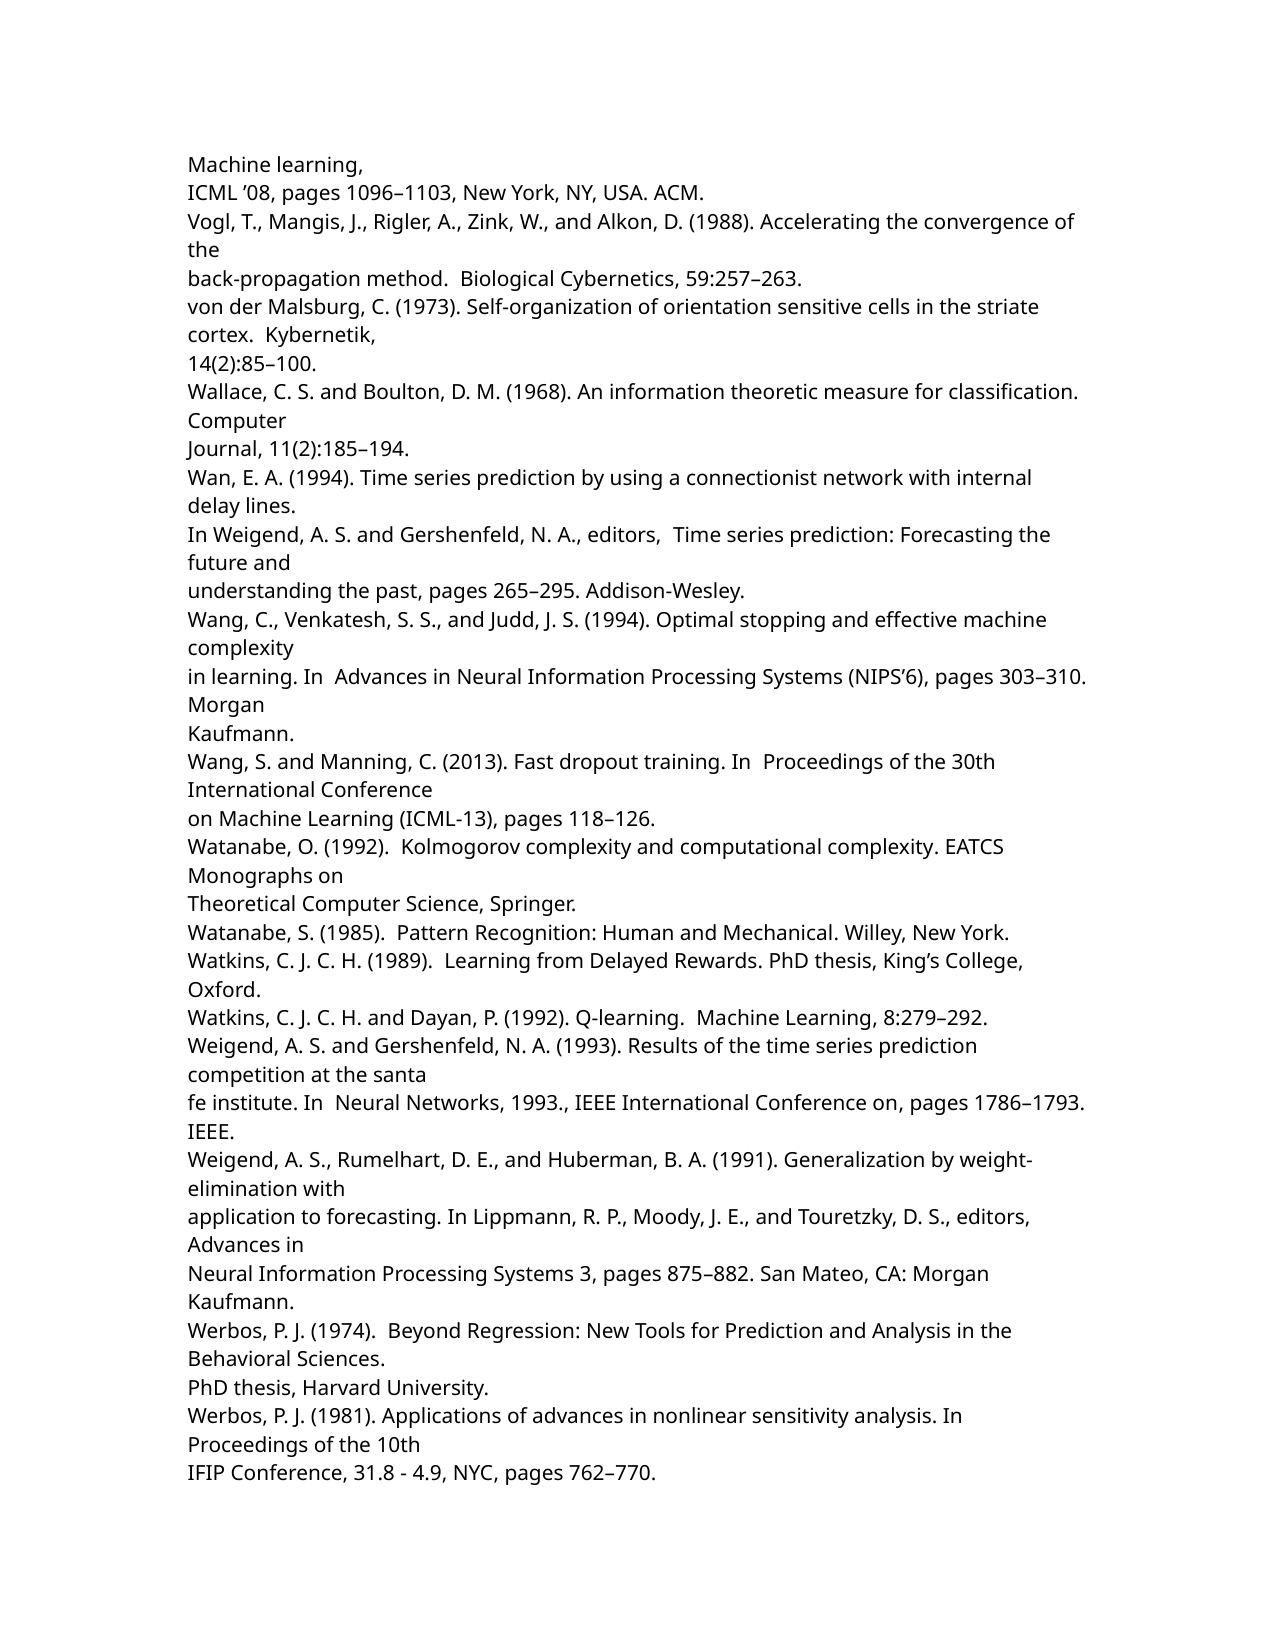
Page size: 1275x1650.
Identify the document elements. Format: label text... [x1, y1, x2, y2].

text understanding the past, pages 265–295. Addison-Wesley. [187, 577, 1087, 605]
text Vogl, T., Mangis, J., Rigler, A., Zink, W., and Alkon, D. (1988). Accelerating the convergence of the [187, 207, 1087, 264]
text Wan, E. A. (1994). Time series prediction by using a connectionist network with internal delay lines. [187, 463, 1087, 520]
text Theoretical Computer Science, Springer. [187, 889, 1087, 918]
text back-propagation method. Biological Cybernetics, 59:257–263. [187, 264, 1087, 292]
text Weigend, A. S. and Gershenfeld, N. A. (1993). Results of the time series prediction competition at the santa [187, 1032, 1087, 1088]
text Journal, 11(2):185–194. [187, 434, 1087, 463]
text on Machine Learning (ICML-13), pages 118–126. [187, 804, 1087, 832]
text Weigend, A. S., Rumelhart, D. E., and Huberman, B. A. (1991). Generalization by weight-elimination with [187, 1145, 1087, 1202]
text von der Malsburg, C. (1973). Self-organization of orientation sensitive cells in the striate cortex. Kybernetik, [187, 292, 1087, 349]
text application to forecasting. In Lippmann, R. P., Moody, J. E., and Touretzky, D. S., editors, Advances in [187, 1202, 1087, 1259]
text Werbos, P. J. (1974). Beyond Regression: New Tools for Prediction and Analysis in the Behavioral Sciences. [187, 1316, 1087, 1373]
text Wang, C., Venkatesh, S. S., and Judd, J. S. (1994). Optimal stopping and effective machine complexity [187, 605, 1087, 662]
text fe institute. In Neural Networks, 1993., IEEE International Conference on, pages 1786–1793. IEEE. [187, 1088, 1087, 1145]
text ICML ’08, pages 1096–1103, New York, NY, USA. ACM. [187, 178, 1087, 207]
text 14(2):85–100. [187, 349, 1087, 377]
text Watanabe, O. (1992). Kolmogorov complexity and computational complexity. EATCS Monographs on [187, 832, 1087, 889]
text Watanabe, S. (1985). Pattern Recognition: Human and Mechanical. Willey, New York. [187, 918, 1087, 946]
text PhD thesis, Harvard University. [187, 1373, 1087, 1401]
text Werbos, P. J. (1981). Applications of advances in nonlinear sensitivity analysis. In Proceedings of the 10th [187, 1401, 1087, 1458]
text Wang, S. and Manning, C. (2013). Fast dropout training. In Proceedings of the 30th International Conference [187, 747, 1087, 804]
text Machine learning, [187, 150, 1087, 178]
text Neural Information Processing Systems 3, pages 875–882. San Mateo, CA: Morgan Kaufmann. [187, 1259, 1087, 1316]
text IFIP Conference, 31.8 - 4.9, NYC, pages 762–770. [187, 1458, 1087, 1487]
text Watkins, C. J. C. H. and Dayan, P. (1992). Q-learning. Machine Learning, 8:279–292. [187, 1003, 1087, 1032]
text Wallace, C. S. and Boulton, D. M. (1968). An information theoretic measure for classification. Computer [187, 377, 1087, 434]
text in learning. In Advances in Neural Information Processing Systems (NIPS’6), pages 303–310. Morgan [187, 662, 1087, 719]
text In Weigend, A. S. and Gershenfeld, N. A., editors, Time series prediction: Forecasting the future and [187, 520, 1087, 577]
text Watkins, C. J. C. H. (1989). Learning from Delayed Rewards. PhD thesis, King’s College, Oxford. [187, 946, 1087, 1003]
text Kaufmann. [187, 719, 1087, 747]
